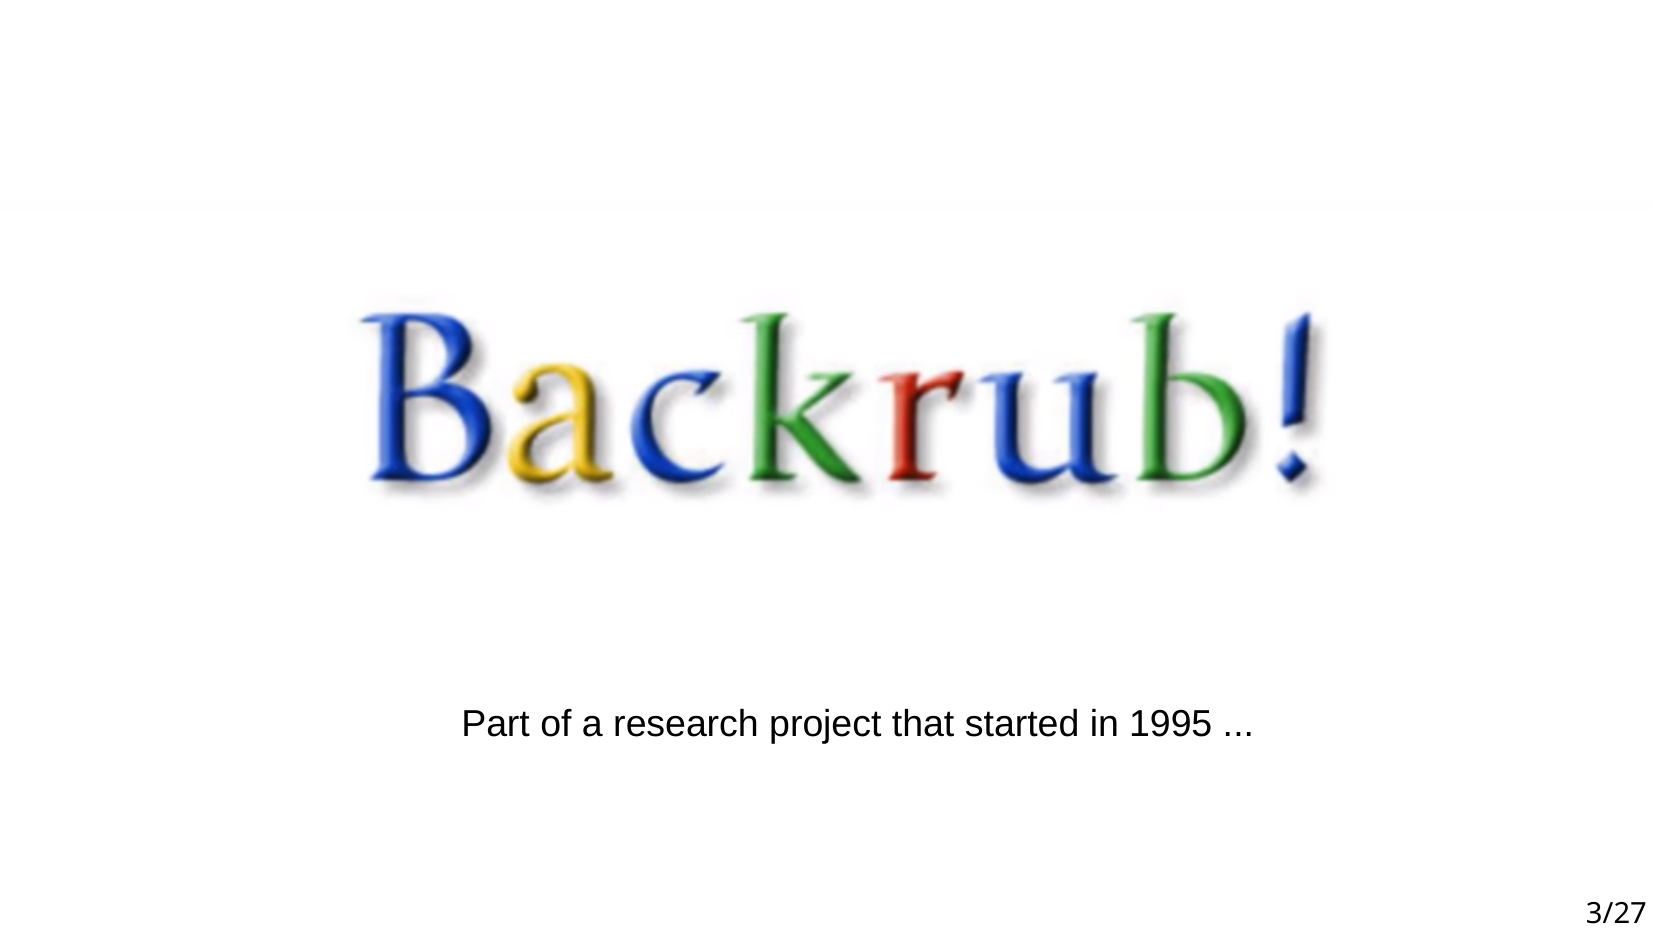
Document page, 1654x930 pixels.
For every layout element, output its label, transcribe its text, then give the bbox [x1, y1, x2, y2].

picture [0, 200, 1654, 556]
text_box Part of a research project that started in 1995 ... [446, 694, 1306, 781]
